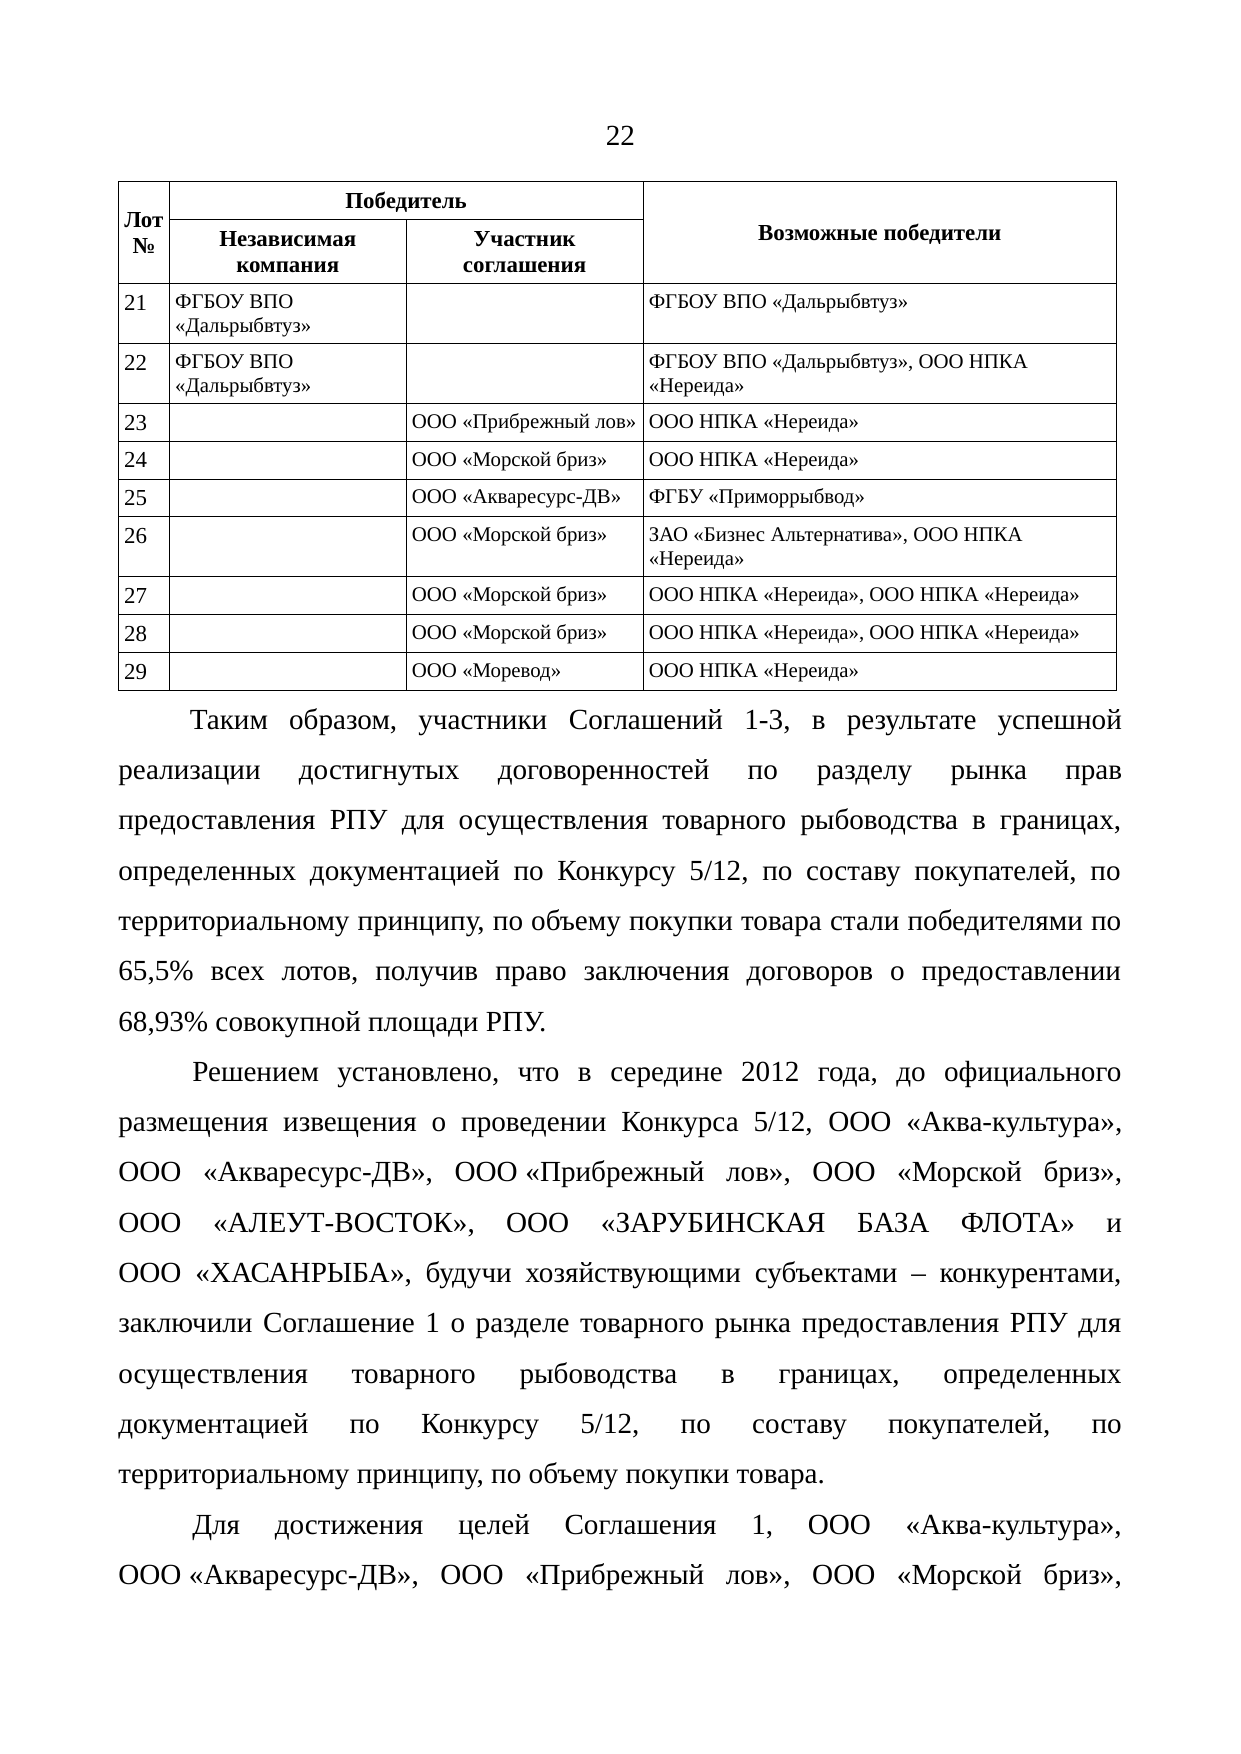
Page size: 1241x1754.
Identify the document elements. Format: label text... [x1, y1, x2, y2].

text Решением установлено, что в середине 2012 года, до официального размещения извещения о проведении Конкурса 5/12, ООО «Аква-культура», ООО «Акваресурс-ДВ», ООО «Прибрежный лов», ООО «Морской бриз», ООО «АЛЕУТ-ВОСТОК», ООО «ЗАРУБИНСКАЯ БАЗА ФЛОТА» и ООО «ХАСАНРЫБА», будучи хозяйствующими субъектами – конкурентами, заключили Соглашение 1 о разделе товарного рынка предоставления РПУ для осуществления товарного рыбоводства в границах, определенных документацией по Конкурсу 5/12, по составу покупателей, по территориальному принципу, по объему покупки товара. [118, 1054, 1122, 1490]
table_cell 25 [119, 480, 169, 516]
table_header Победитель [170, 182, 643, 219]
table_cell ФГБОУ ВПО «Дальрыбвтуз» [644, 284, 1116, 343]
table_cell 28 [119, 615, 169, 652]
table_cell 26 [119, 517, 169, 576]
table_header Лот№ [119, 182, 169, 283]
table_cell 27 [119, 577, 169, 614]
table_cell ООО «Прибрежный лов» [407, 404, 643, 441]
table_cell [170, 480, 406, 516]
table_cell ФГБУ «Приморрыбвод» [644, 480, 1116, 516]
table_cell ФГБОУ ВПО «Дальрыбвтуз», ООО НПКА «Нереида» [644, 344, 1116, 403]
table_cell 23 [119, 404, 169, 441]
table_cell ООО НПКА «Нереида», ООО НПКА «Нереида» [644, 615, 1116, 652]
table_cell ООО «Морской бриз» [407, 577, 643, 614]
table_cell 21 [119, 284, 169, 343]
table_cell Участник соглашения [407, 220, 643, 283]
table_cell ООО «Морской бриз» [407, 442, 643, 478]
table_cell ООО «Акваресурс-ДВ» [407, 480, 643, 516]
table_cell 24 [119, 442, 169, 478]
table_cell ООО «Морской бриз» [407, 615, 643, 652]
table_cell ФГБОУ ВПО «Дальрыбвтуз» [170, 284, 406, 343]
table_cell [170, 404, 406, 441]
table_cell [170, 442, 406, 478]
table_cell 22 [119, 344, 169, 403]
table_cell Независимая компания [170, 220, 406, 283]
table_cell ЗАО «Бизнес Альтернатива», ООО НПКА «Нереида» [644, 517, 1116, 576]
table_cell [170, 653, 406, 690]
table_cell ООО «Морской бриз» [407, 517, 643, 576]
table_cell 29 [119, 653, 169, 690]
table_cell ООО НПКА «Нереида», ООО НПКА «Нереида» [644, 577, 1116, 614]
table_cell ФГБОУ ВПО «Дальрыбвтуз» [170, 344, 406, 403]
table_cell ООО НПКА «Нереида» [644, 404, 1116, 441]
text Таким образом, участники Соглашений 1-3, в результате успешной реализации достигнутых договоренностей по разделу рынка прав предоставления РПУ для осуществления товарного рыбоводства в границах, определенных документацией по Конкурсу 5/12, по составу покупателей, по территориальному принципу, по объему покупки товара стали победителями по 65,5% всех лотов, получив право заключения договоров о предоставлении 68,93% совокупной площади РПУ. [118, 702, 1122, 1037]
table_cell [407, 344, 643, 403]
table_cell ООО НПКА «Нереида» [644, 653, 1116, 690]
table_cell [170, 615, 406, 652]
table_cell ООО НПКА «Нереида» [644, 442, 1116, 478]
table_cell ООО «Моревод» [407, 653, 643, 690]
table_cell [170, 577, 406, 614]
table_header Возможные победители [644, 182, 1116, 283]
table_cell [170, 517, 406, 576]
table_cell [407, 284, 643, 343]
text Для достижения целей Соглашения 1, ООО «Аква-культура», ООО «Акваресурс-ДВ», ООО «Прибрежный лов», ООО «Морской бриз», [118, 1507, 1122, 1591]
